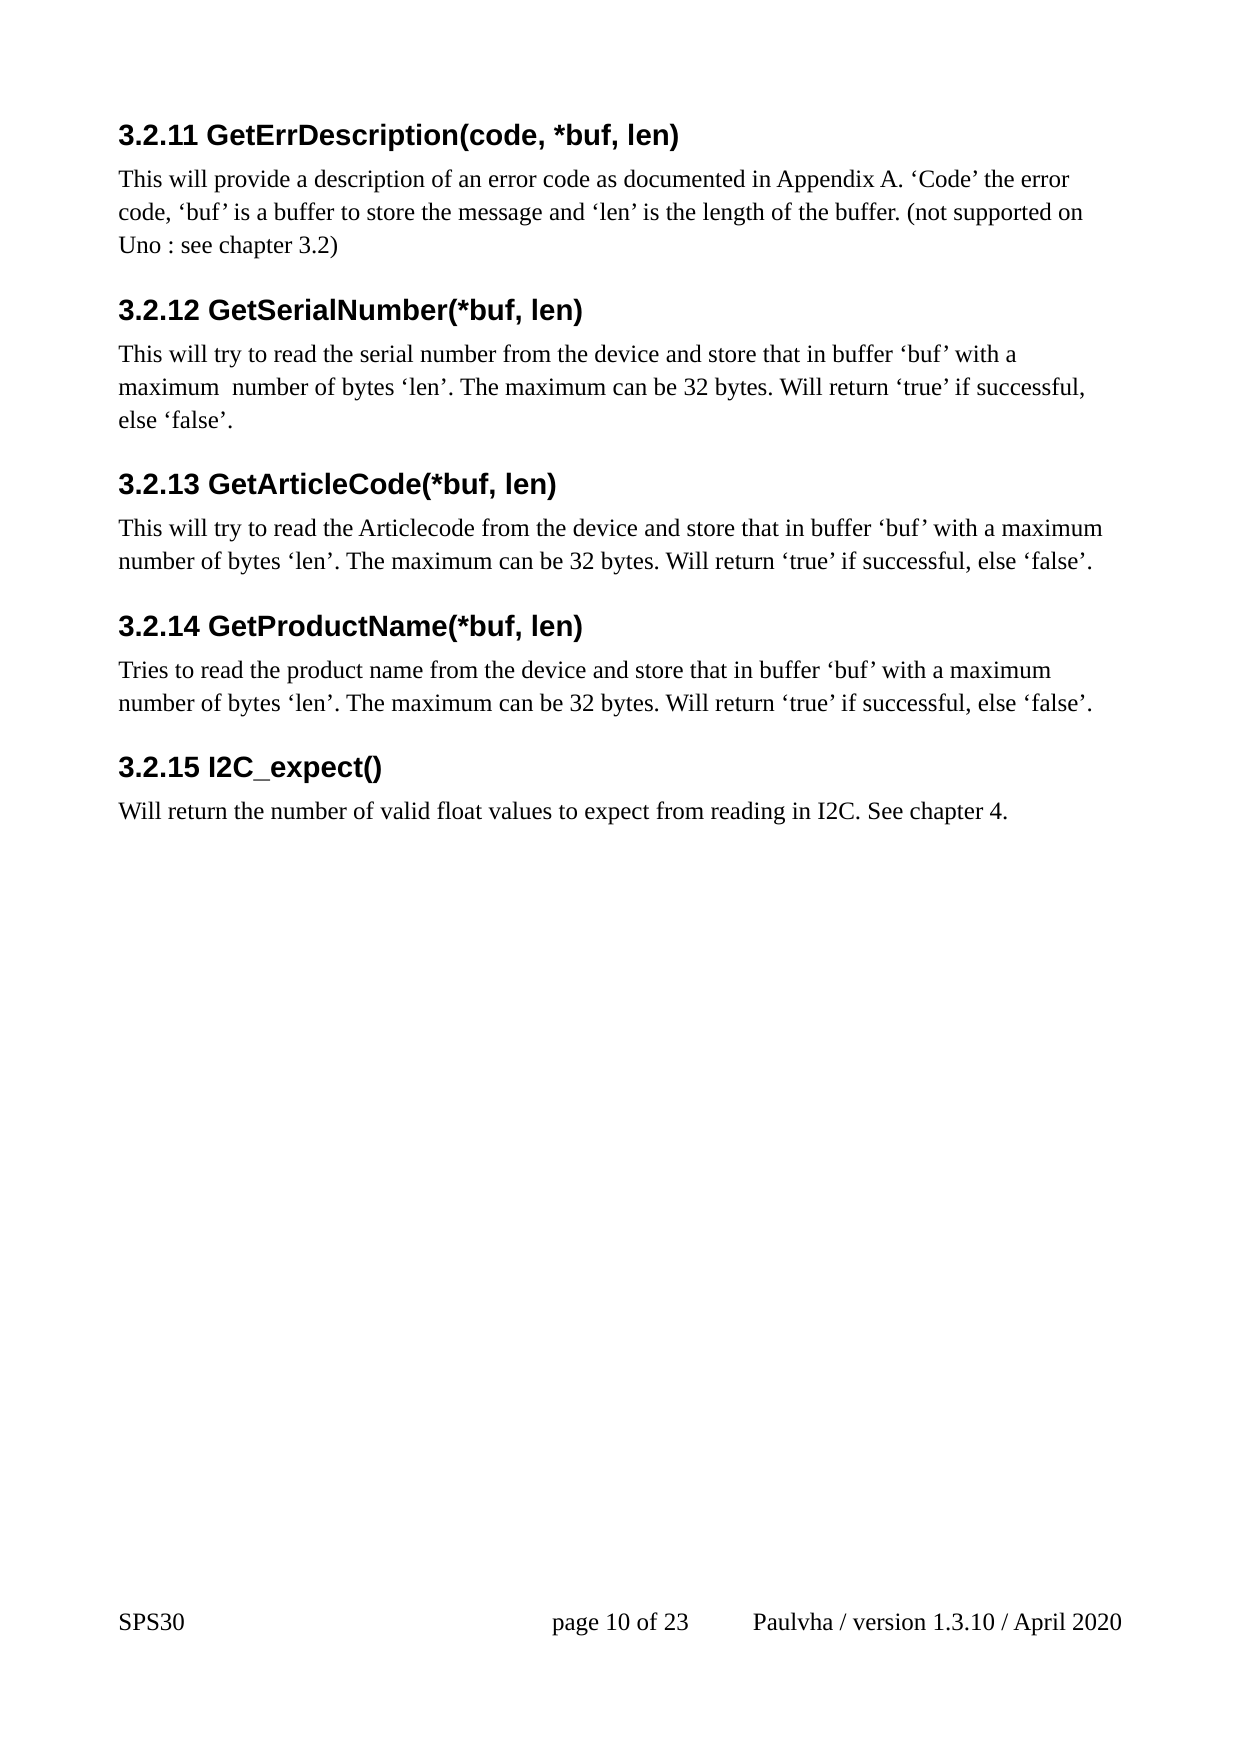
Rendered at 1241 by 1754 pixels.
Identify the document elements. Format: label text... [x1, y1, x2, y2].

text This will provide a description of an error code as documented in Appendix A. ‘Code’ the error code, ‘buf’ is a buffer to store the message and ‘len’ is the length of the buffer. (not supported on Uno : see chapter 3.2) [118, 164, 1122, 259]
subtitle 3.2.11 GetErrDescription(code, *buf, len) [118, 118, 1122, 152]
subtitle 3.2.15 I2C_expect() [118, 750, 1122, 784]
subtitle 3.2.13 GetArticleCode(*buf, len) [118, 467, 1122, 501]
text This will try to read the Articlecode from the device and store that in buffer ‘buf’ with a maximum number of bytes ‘len’. The maximum can be 32 bytes. Will return ‘true’ if successful, else ‘false’. [118, 513, 1122, 575]
text This will try to read the serial number from the device and store that in buffer ‘buf’ with a maximum number of bytes ‘len’. The maximum can be 32 bytes. Will return ‘true’ if successful, else ‘false’. [118, 339, 1122, 434]
text Will return the number of valid float values to expect from reading in I2C. See chapter 4. [118, 796, 1122, 825]
subtitle 3.2.12 GetSerialNumber(*buf, len) [118, 293, 1122, 326]
subtitle 3.2.14 GetProductName(*buf, len) [118, 608, 1122, 642]
text Tries to read the product name from the device and store that in buffer ‘buf’ with a maximum number of bytes ‘len’. The maximum can be 32 bytes. Will return ‘true’ if successful, else ‘false’. [118, 655, 1122, 717]
